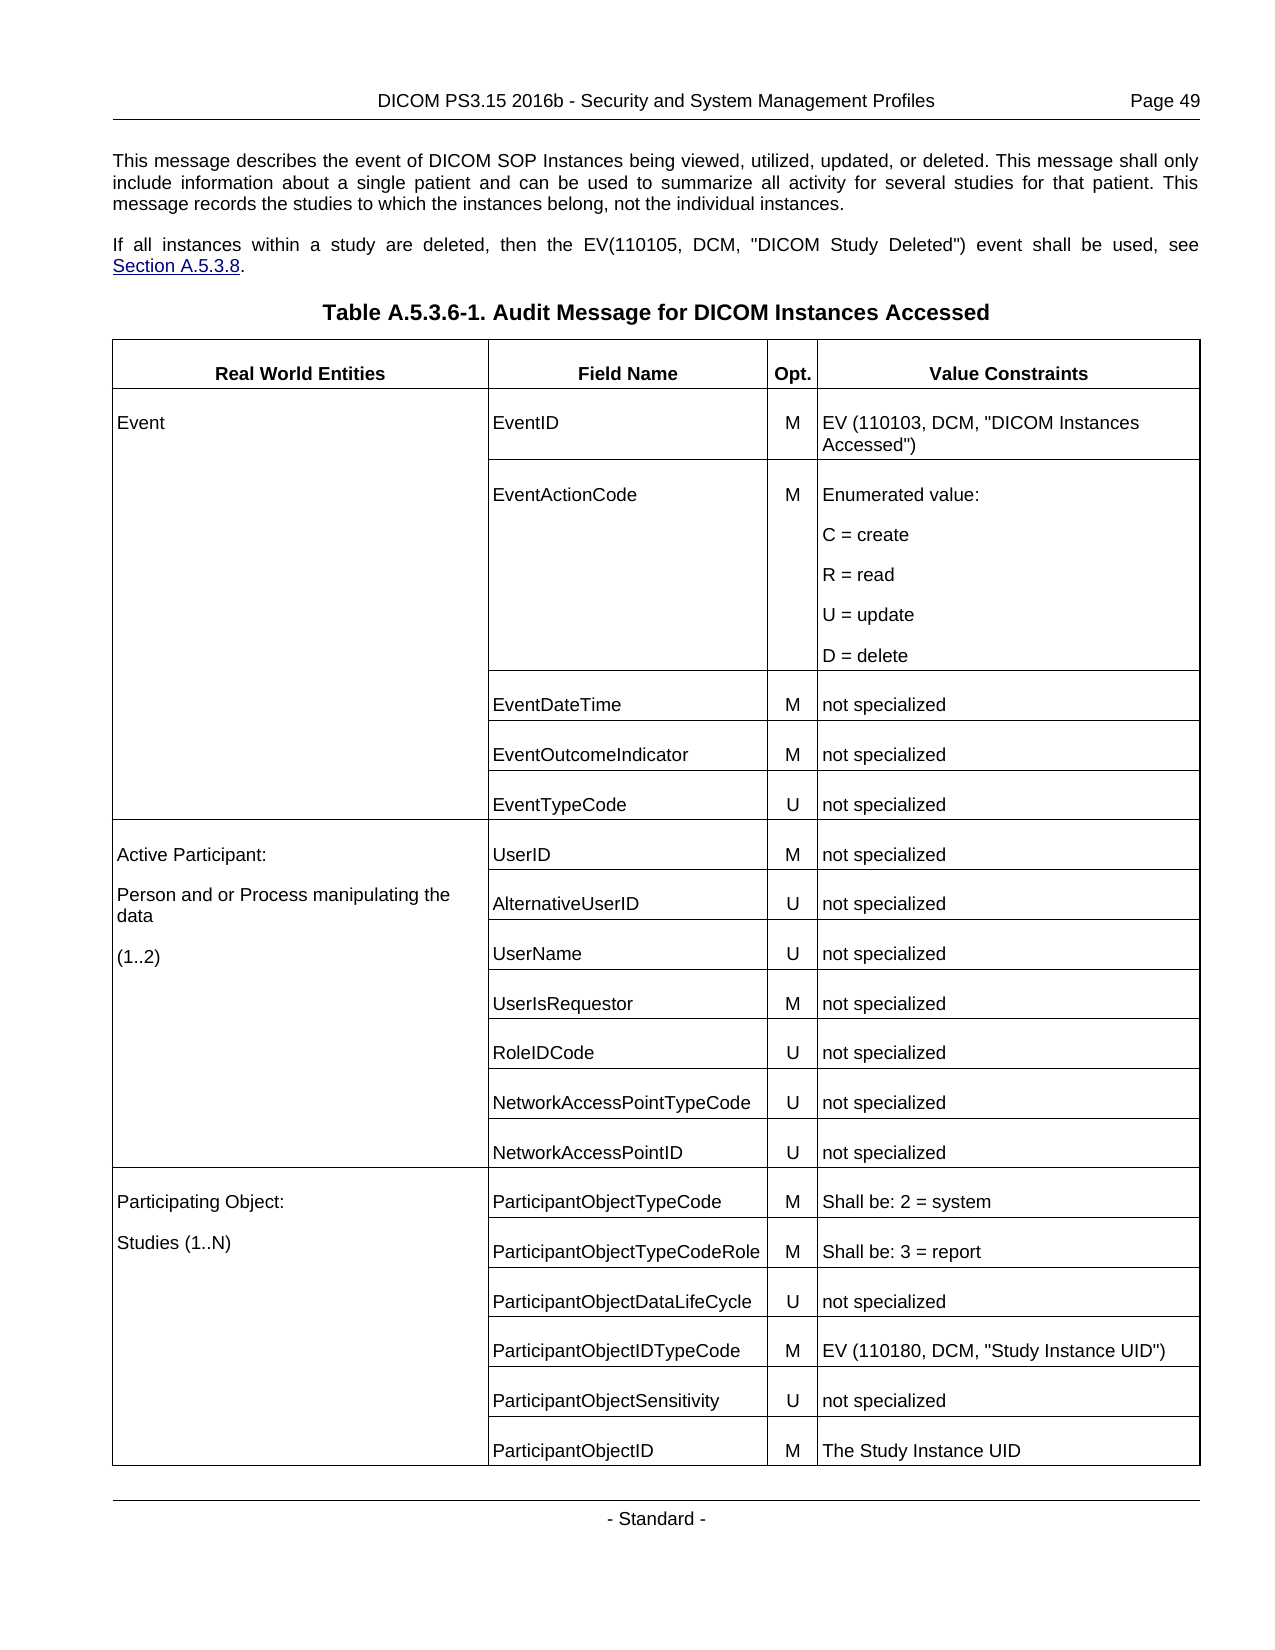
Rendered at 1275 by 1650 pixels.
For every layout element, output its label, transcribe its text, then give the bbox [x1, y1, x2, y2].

table_cell ParticipantObjectIDTypeCode [489, 1317, 767, 1366]
table_cell not specialized [818, 1069, 1199, 1117]
table_cell NetworkAccessPointTypeCode [489, 1069, 767, 1117]
table_cell U [768, 870, 817, 919]
table_cell not specialized [818, 1119, 1199, 1167]
table_cell not specialized [818, 920, 1199, 968]
table_header Field Name [489, 340, 767, 388]
table_cell M [768, 721, 817, 770]
table_cell U [768, 920, 817, 968]
table_cell ParticipantObjectSensitivity [489, 1367, 767, 1416]
table_cell M [768, 1218, 817, 1267]
table_cell Shall be: 3 = report [818, 1218, 1199, 1267]
table_cell not specialized [818, 970, 1199, 1018]
table_cell not specialized [818, 1268, 1199, 1316]
table_cell M [768, 671, 817, 720]
table_cell U [768, 771, 817, 819]
table_cell U [768, 1069, 817, 1117]
text If all instances within a study are deleted, then the EV(110105, DCM, "DICOM Study Deleted") event shall be used, see Section A.5.3.8. [112, 233, 1200, 277]
table_cell EventActionCode [489, 460, 767, 670]
table_cell ParticipantObjectDataLifeCycle [489, 1268, 767, 1316]
table_cell NetworkAccessPointID [489, 1119, 767, 1167]
table_cell Participating Object: Studies (1..N) [113, 1168, 488, 1465]
table_cell ParticipantObjectID [489, 1417, 767, 1465]
table_cell M [768, 970, 817, 1018]
table_cell not specialized [818, 721, 1199, 770]
table_cell EV (110103, DCM, "DICOM Instances Accessed") [818, 389, 1199, 459]
table_cell not specialized [818, 820, 1199, 869]
table_cell EventDateTime [489, 671, 767, 720]
table_cell EventTypeCode [489, 771, 767, 819]
table_cell EV (110180, DCM, "Study Instance UID") [818, 1317, 1199, 1366]
table_cell U [768, 1119, 817, 1167]
table_cell not specialized [818, 1019, 1199, 1068]
table_cell UserName [489, 920, 767, 968]
table_cell UserIsRequestor [489, 970, 767, 1018]
table_cell AlternativeUserID [489, 870, 767, 919]
table_cell M [768, 1417, 817, 1465]
table_cell M [768, 460, 817, 670]
table_cell not specialized [818, 671, 1199, 720]
table_cell ParticipantObjectTypeCodeRole [489, 1218, 767, 1267]
table_cell EventOutcomeIndicator [489, 721, 767, 770]
text This message describes the event of DICOM SOP Instances being viewed, utilized, updated, or deleted. This message shall only include information about a single patient and can be used to summarize all activity for several studies for that patient. This message records the studies to which the instances belong, not the individual instances. [112, 150, 1200, 215]
table_cell not specialized [818, 1367, 1199, 1416]
table_header Value Constraints [818, 340, 1199, 388]
table_cell M [768, 389, 817, 459]
table_cell M [768, 820, 817, 869]
table_cell Enumerated value: C = create R = read U = update D = delete [818, 460, 1199, 670]
table_header Real World Entities [113, 340, 488, 388]
table_cell The Study Instance UID [818, 1417, 1199, 1465]
table_cell Active Participant: Person and or Process manipulating the data (1..2) [113, 820, 488, 1167]
table_header Opt. [768, 340, 817, 388]
table_cell Shall be: 2 = system [818, 1168, 1199, 1217]
table_cell ParticipantObjectTypeCode [489, 1168, 767, 1217]
table_cell U [768, 1019, 817, 1068]
table_cell M [768, 1168, 817, 1217]
text Table A.5.3.6-1. Audit Message for DICOM Instances Accessed [112, 299, 1200, 325]
table_cell M [768, 1317, 817, 1366]
table_cell Event [113, 389, 488, 819]
table_cell not specialized [818, 771, 1199, 819]
table_cell U [768, 1367, 817, 1416]
table_cell UserID [489, 820, 767, 869]
table_cell RoleIDCode [489, 1019, 767, 1068]
table_cell EventID [489, 389, 767, 459]
table_cell not specialized [818, 870, 1199, 919]
table_cell U [768, 1268, 817, 1316]
